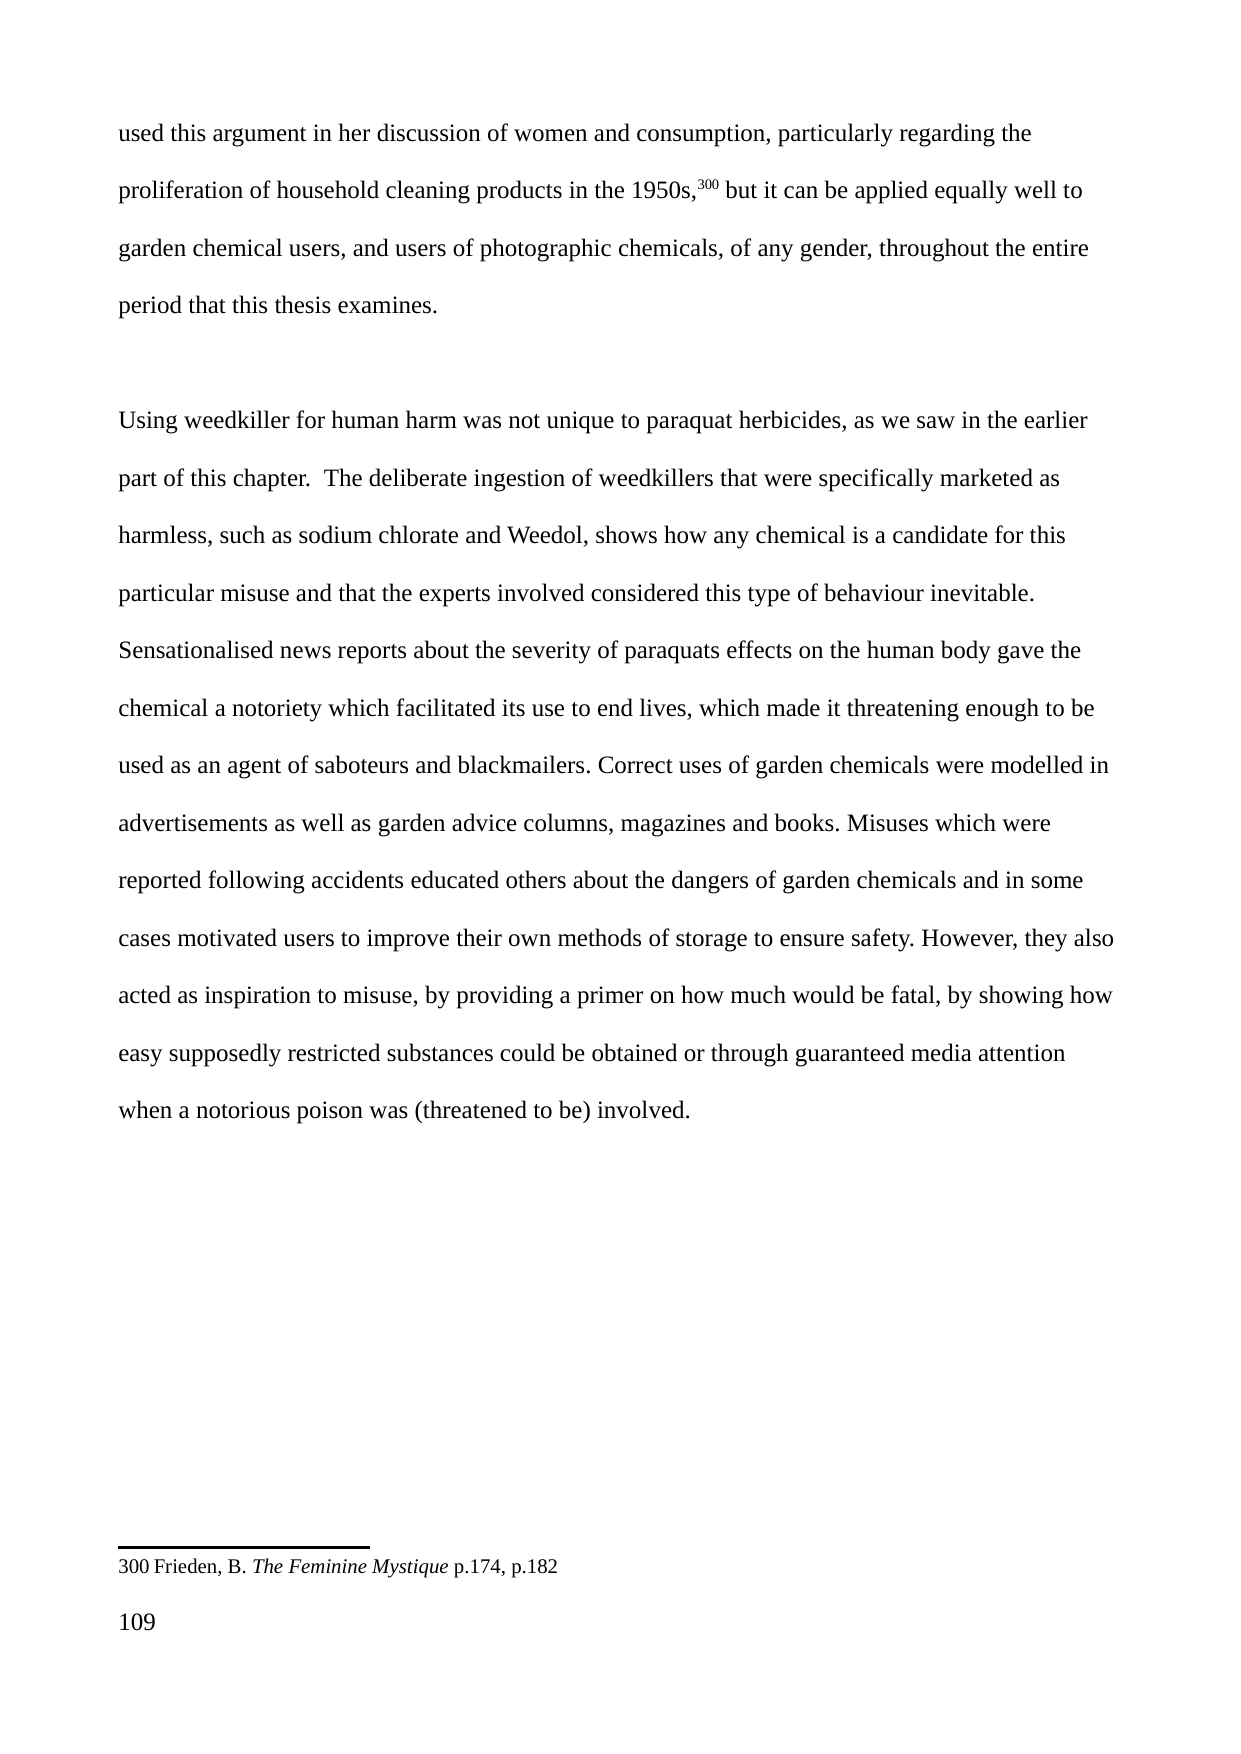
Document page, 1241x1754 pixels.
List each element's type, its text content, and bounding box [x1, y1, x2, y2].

text used this argument in her discussion of women and consumption, particularly regarding the proliferation of household cleaning products in the 1950s, but it can be applied equally well to garden chemical users, and users of photographic chemicals, of any gender, throughout the entire period that this thesis examines. [118, 118, 1122, 319]
text Frieden, B. The Feminine Mystique p.174, p.182 [118, 1553, 1122, 1578]
text Using weedkiller for human harm was not unique to paraquat herbicides, as we saw in the earlier part of this chapter. The deliberate ingestion of weedkillers that were specifically marketed as harmless, such as sodium chlorate and Weedol, shows how any chemical is a candidate for this particular misuse and that the experts involved considered this type of behaviour inevitable. Sensationalised news reports about the severity of paraquats effects on the human body gave the chemical a notoriety which facilitated its use to end lives, which made it threatening enough to be used as an agent of saboteurs and blackmailers. Correct uses of garden chemicals were modelled in advertisements as well as garden advice columns, magazines and books. Misuses which were reported following accidents educated others about the dangers of garden chemicals and in some cases motivated users to improve their own methods of storage to ensure safety. However, they also acted as inspiration to misuse, by providing a primer on how much would be fatal, by showing how easy supposedly restricted substances could be obtained or through guaranteed media attention when a notorious poison was (threatened to be) involved. [118, 406, 1122, 1124]
